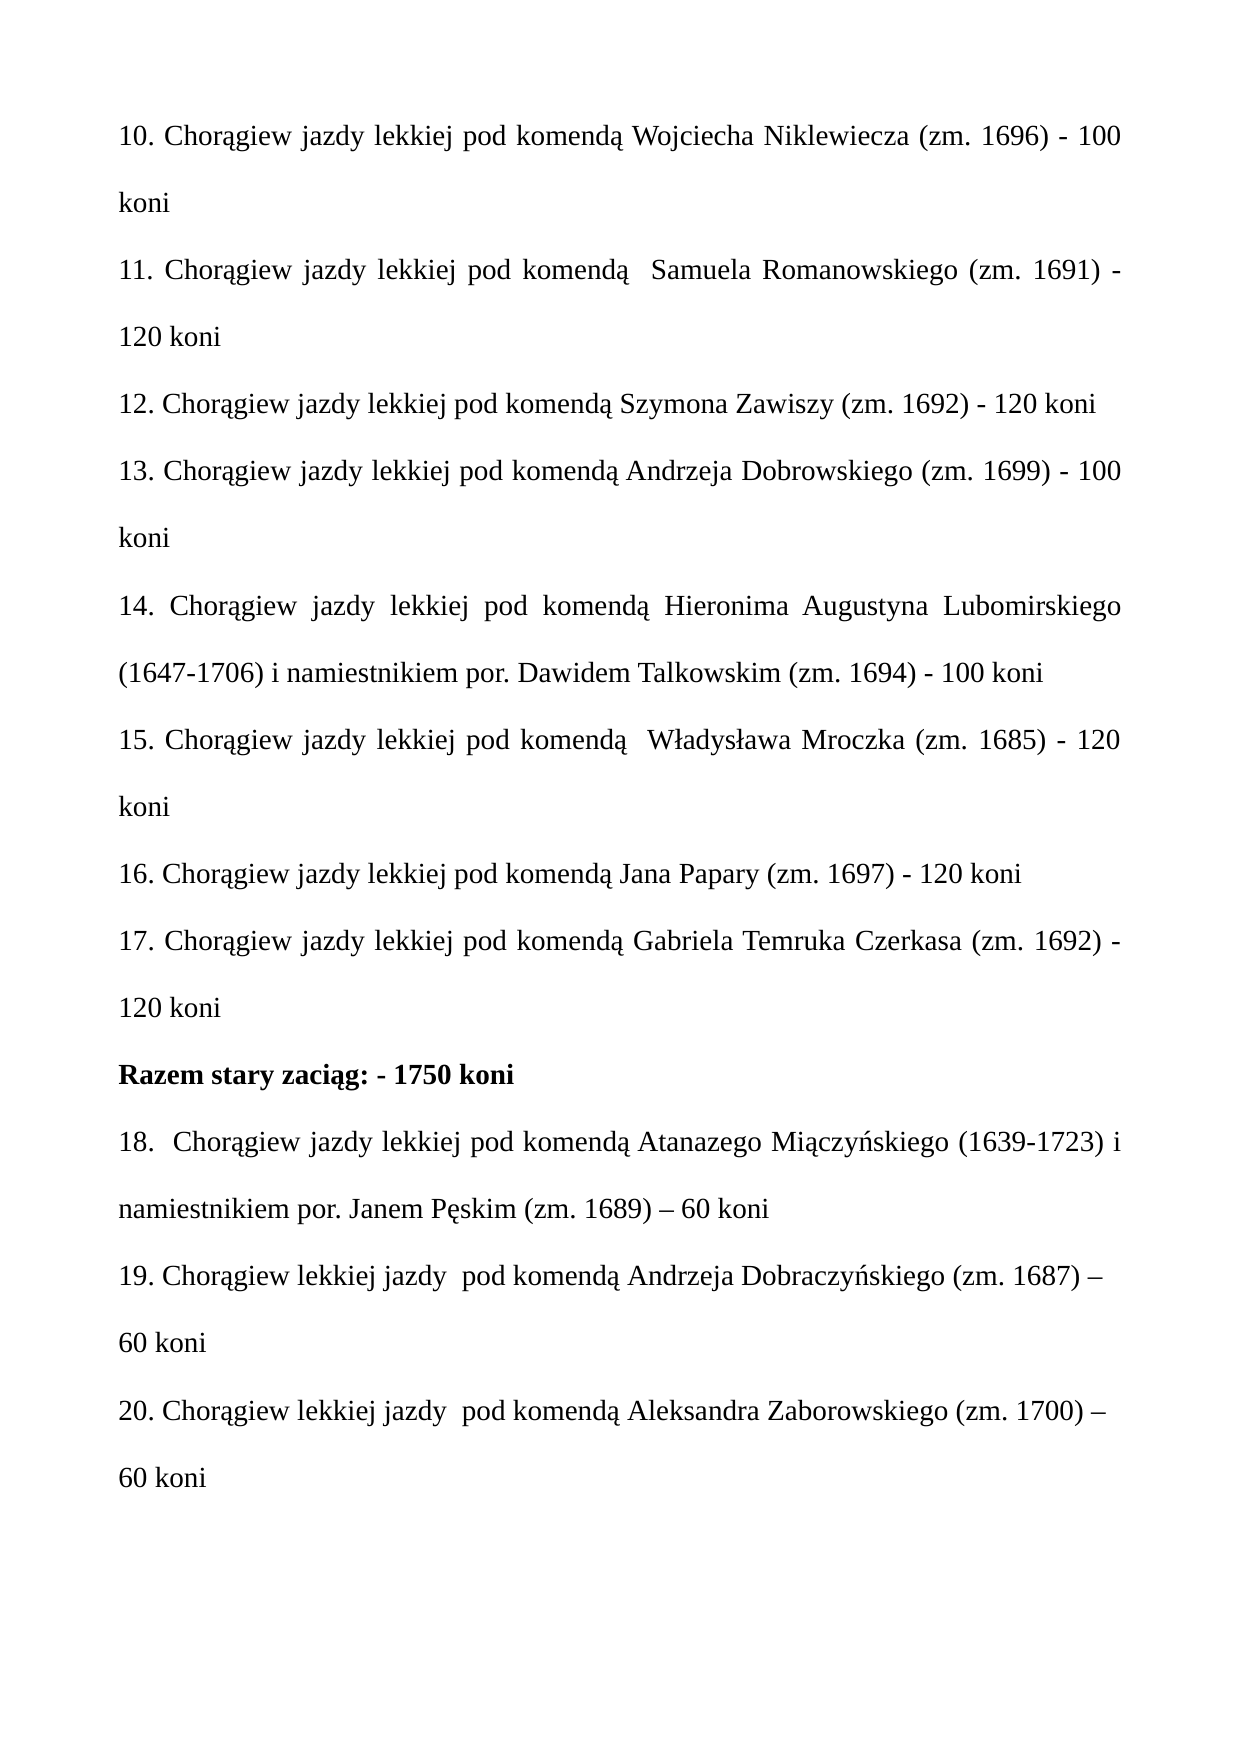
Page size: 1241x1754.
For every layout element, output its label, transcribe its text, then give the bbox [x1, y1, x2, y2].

text 17. Chorągiew jazdy lekkiej pod komendą Gabriela Temruka Czerkasa (zm. 1692) - 120 koni [118, 923, 1122, 1024]
text 14. Chorągiew jazdy lekkiej pod komendą Hieronima Augustyna Lubomirskiego (1647-1706) i namiestnikiem por. Dawidem Talkowskim (zm. 1694) - 100 koni [118, 588, 1122, 688]
text 16. Chorągiew jazdy lekkiej pod komendą Jana Papary (zm. 1697) - 120 koni [118, 856, 1122, 889]
text 10. Chorągiew jazdy lekkiej pod komendą Wojciecha Niklewiecza (zm. 1696) - 100 koni [118, 118, 1122, 219]
text 12. Chorągiew jazdy lekkiej pod komendą Szymona Zawiszy (zm. 1692) - 120 koni [118, 386, 1122, 420]
text 18. Chorągiew jazdy lekkiej pod komendą Atanazego Miączyńskiego (1639-1723) i namiestnikiem por. Janem Pęskim (zm. 1689) – 60 koni [118, 1124, 1122, 1225]
text 19. Chorągiew lekkiej jazdy pod komendą Andrzeja Dobraczyńskiego (zm. 1687) – 60 koni [118, 1258, 1122, 1359]
text 15. Chorągiew jazdy lekkiej pod komendą Władysława Mroczka (zm. 1685) - 120 koni [118, 722, 1122, 822]
text 20. Chorągiew lekkiej jazdy pod komendą Aleksandra Zaborowskiego (zm. 1700) – 60 koni [118, 1393, 1122, 1493]
text 11. Chorągiew jazdy lekkiej pod komendą Samuela Romanowskiego (zm. 1691) - 120 koni [118, 252, 1122, 353]
text 13. Chorągiew jazdy lekkiej pod komendą Andrzeja Dobrowskiego (zm. 1699) - 100 koni [118, 453, 1122, 554]
text Razem stary zaciąg: - 1750 koni [118, 1057, 1122, 1091]
